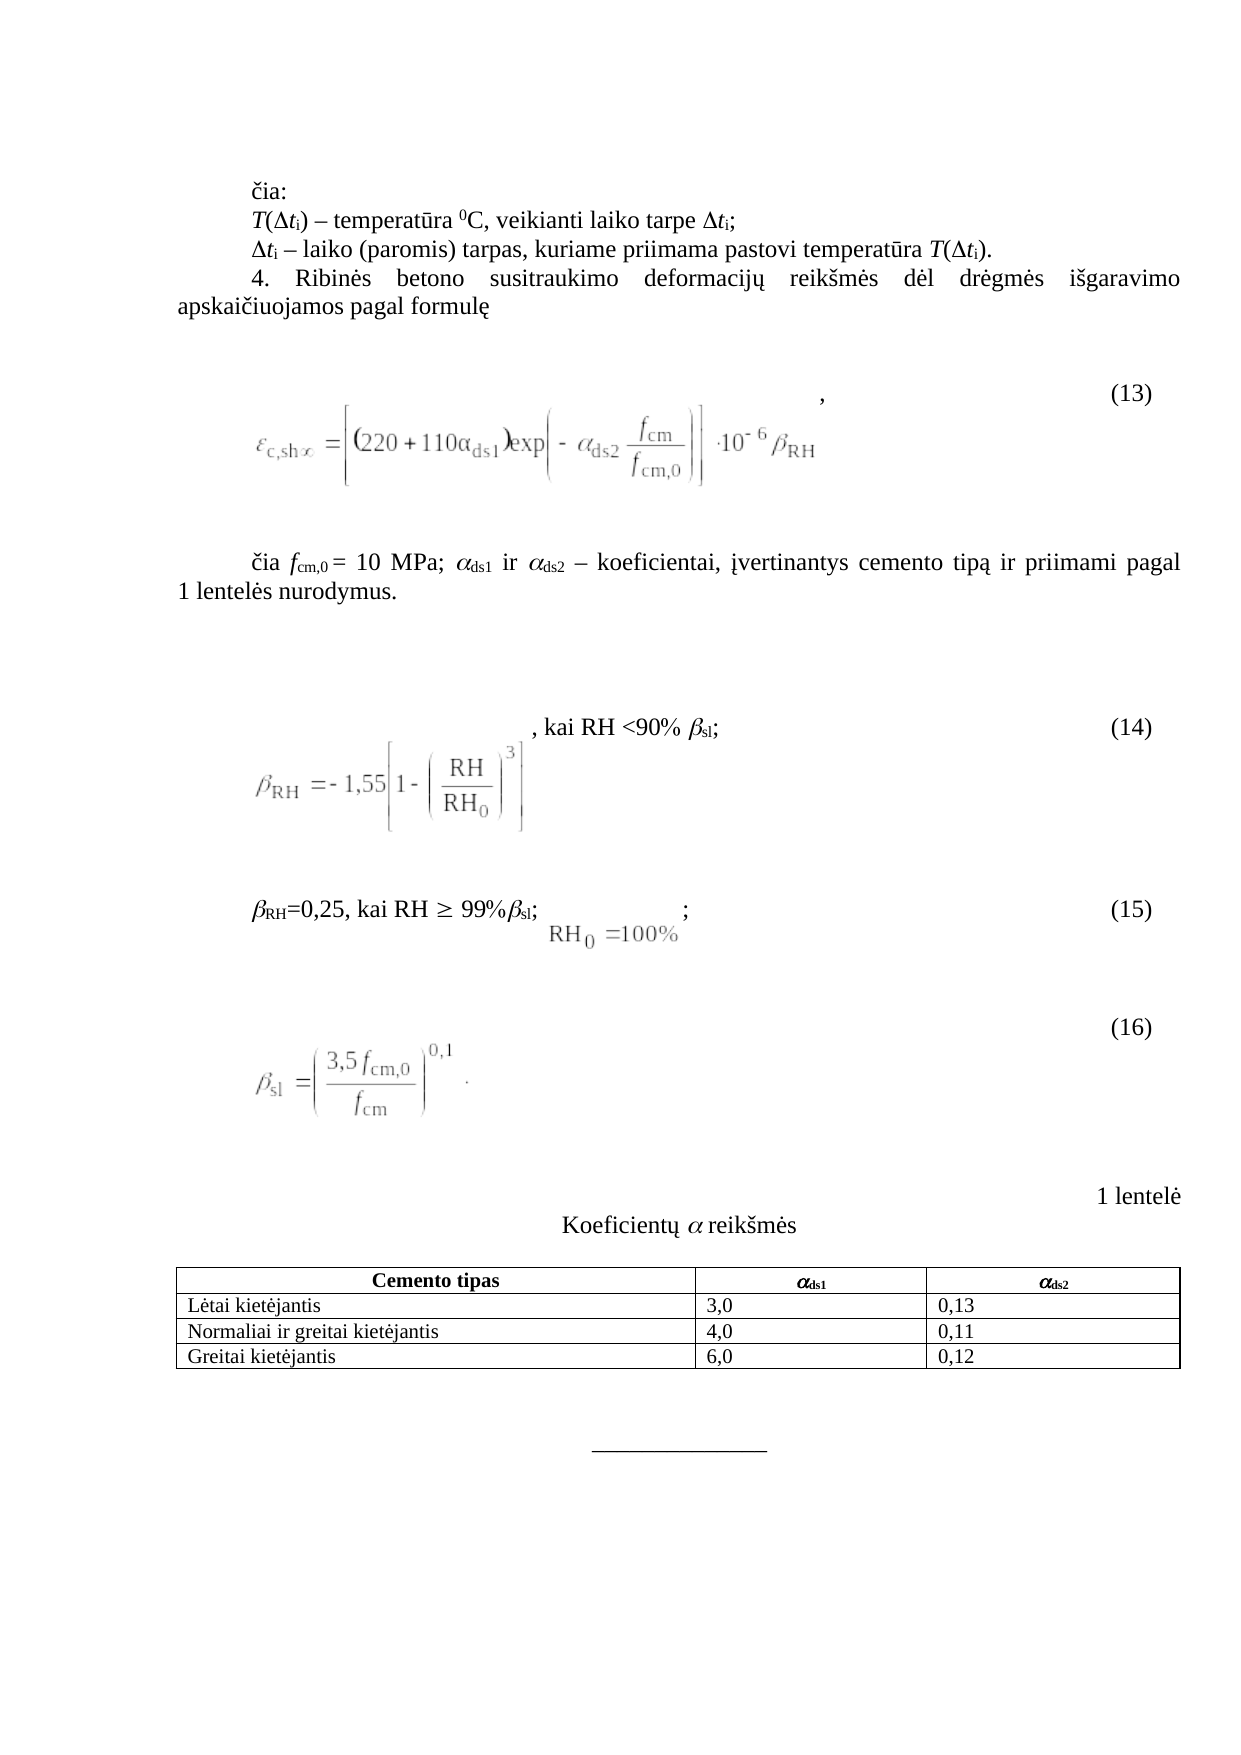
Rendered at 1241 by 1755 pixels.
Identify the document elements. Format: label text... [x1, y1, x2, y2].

table_cell Normaliai ir greitai kietėjantis [177, 1319, 695, 1343]
text T(Dti) – temperatūra 0C, veikianti laiko tarpe Dti; [177, 205, 1181, 234]
table_cell 3,0 [696, 1294, 926, 1317]
text Dti – laiko (paromis) tarpas, kuriame priimama pastovi temperatūra T(Dti). [177, 234, 1181, 263]
text , kai RH <90% bsl; (14) [177, 712, 1181, 836]
text Koeficientų a reikšmės [177, 1210, 1181, 1238]
table_header ads1 [696, 1268, 926, 1292]
table_cell Greitai kietėjantis [177, 1344, 695, 1368]
table_cell 0,11 [927, 1319, 1179, 1343]
table_cell 4,0 [696, 1319, 926, 1343]
table_cell 0,13 [927, 1294, 1179, 1317]
table_cell Lėtai kietėjantis [177, 1294, 695, 1317]
table_header Cemento tipas [177, 1268, 695, 1292]
text (16) [177, 1012, 1181, 1123]
table_cell 6,0 [696, 1344, 926, 1368]
table_header ads2 [927, 1268, 1179, 1292]
text , (13) [177, 378, 1181, 489]
text bRH=0,25, kai RH ³ 99%bsl; ; (15) [177, 894, 1181, 954]
text čia fcm,0 = 10 MPa; ads1 ir ads2 – koeficientai, įvertinantys cemento tipą ir priimami pagal 1 lentelės nurodymus. [177, 547, 1181, 604]
text 1 lentelė [177, 1181, 1181, 1210]
text čia: [177, 176, 1181, 205]
text 4. Ribinės betono susitraukimo deformacijų reikšmės dėl drėgmės išgaravimo apskaičiuojamos pagal formulę [177, 263, 1181, 320]
table_cell 0,12 [927, 1344, 1179, 1368]
text ______________ [177, 1426, 1181, 1455]
